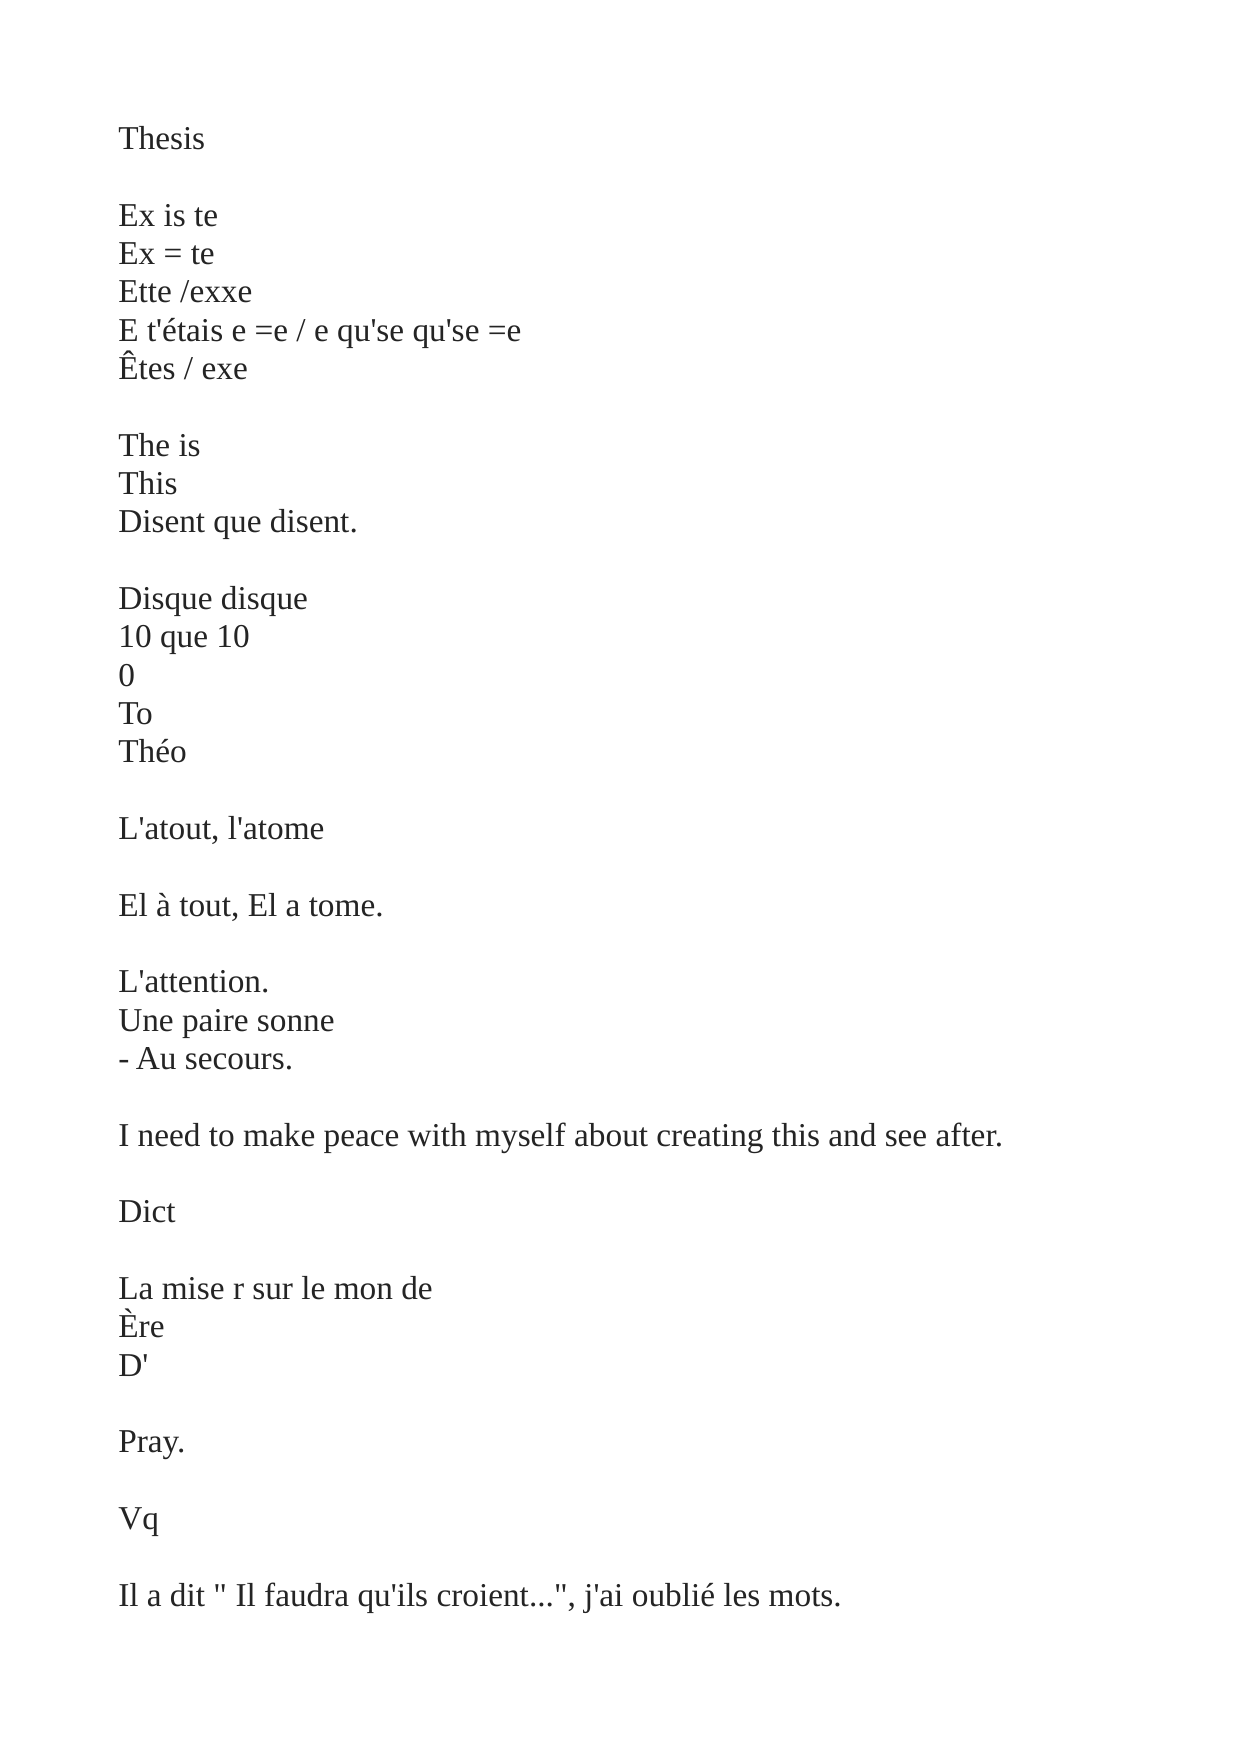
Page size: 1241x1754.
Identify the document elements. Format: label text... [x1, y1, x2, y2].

text Pray. [118, 1421, 1122, 1460]
text D' [118, 1345, 1122, 1383]
text Êtes / exe [118, 348, 1122, 386]
text This [118, 463, 1122, 501]
text Disent que disent. [118, 501, 1122, 540]
text Il a dit " Il faudra qu'ils croient...", j'ai oublié les mots. [118, 1575, 1122, 1613]
text Thesis [118, 118, 1122, 156]
text Une paire sonne [118, 1000, 1122, 1038]
text I need to make peace with myself about creating this and see after. [118, 1115, 1122, 1153]
text E t'étais e =e / e qu'se qu'se =e [118, 310, 1122, 348]
text El à tout, El a tome. [118, 885, 1122, 923]
text Dict [118, 1191, 1122, 1230]
text Ex = te [118, 233, 1122, 271]
text Disque disque [118, 578, 1122, 616]
text To [118, 693, 1122, 731]
text Ette /exxe [118, 271, 1122, 310]
text 10 que 10 [118, 616, 1122, 655]
text - Au secours. [118, 1038, 1122, 1076]
text Ex is te [118, 195, 1122, 233]
text Ère [118, 1306, 1122, 1345]
text L'atout, l'atome [118, 808, 1122, 846]
text L'attention. [118, 961, 1122, 1000]
text Vq [118, 1498, 1122, 1536]
text The is [118, 425, 1122, 463]
text La mise r sur le mon de [118, 1268, 1122, 1306]
text 0 [118, 655, 1122, 693]
text Théo [118, 731, 1122, 770]
